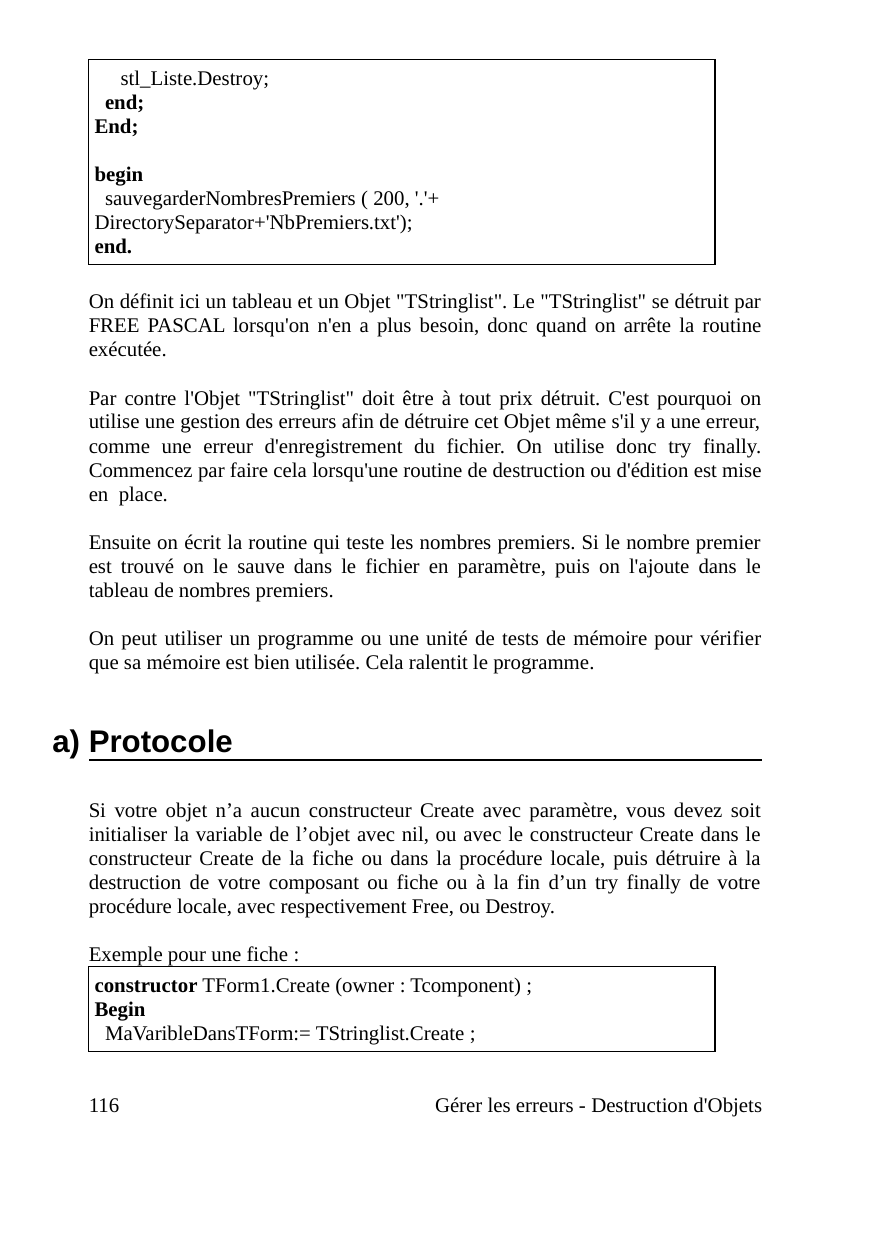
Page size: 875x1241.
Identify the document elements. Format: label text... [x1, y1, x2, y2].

text Exemple pour une fiche : [88, 942, 762, 966]
text On peut utiliser un programme ou une unité de tests de mémoire pour vérifier que sa mémoire est bien utilisée. Cela ralentit le programme. [88, 626, 762, 674]
subtitle Protocole [88, 723, 762, 761]
text Par contre l'Objet "TStringlist" doit être à tout prix détruit. C'est pourquoi on utilise une gestion des erreurs afin de détruire cet Objet même s'il y a une erreur, comme une erreur d'enregistrement du fichier. On utilise donc try finally. Commencez par faire cela lorsqu'une routine de destruction ou d'édition est mise en place. [88, 385, 762, 506]
text On définit ici un tableau et un Objet "TStringlist". Le "TStringlist" se détruit par FREE PASCAL lorsqu'on n'en a plus besoin, donc quand on arrête la routine exécutée. [88, 289, 762, 361]
text Ensuite on écrit la routine qui teste les nombres premiers. Si le nombre premier est trouvé on le sauve dans le fichier en paramètre, puis on l'ajoute dans le tableau de nombres premiers. [88, 530, 762, 602]
text Si votre objet n’a aucun constructeur Create avec paramètre, vous devez soit initialiser la variable de l’objet avec nil, ou avec le constructeur Create dans le constructeur Create de la fiche ou dans la procédure locale, puis détruire à la destruction de votre composant ou fiche ou à la fin d’un try finally de votre procédure locale, avec respectivement Free, ou Destroy. [88, 798, 762, 918]
table_header constructor TForm1.Create (owner : Tcomponent) ; Begin MaVaribleDansTForm:= TStringlist.Create ; [89, 967, 714, 1051]
table_header stl_Liste.Destroy; end; End; begin sauvegarderNombresPremiers ( 200, '.'+ DirectorySeparator+'NbPremiers.txt'); end. [89, 60, 714, 264]
